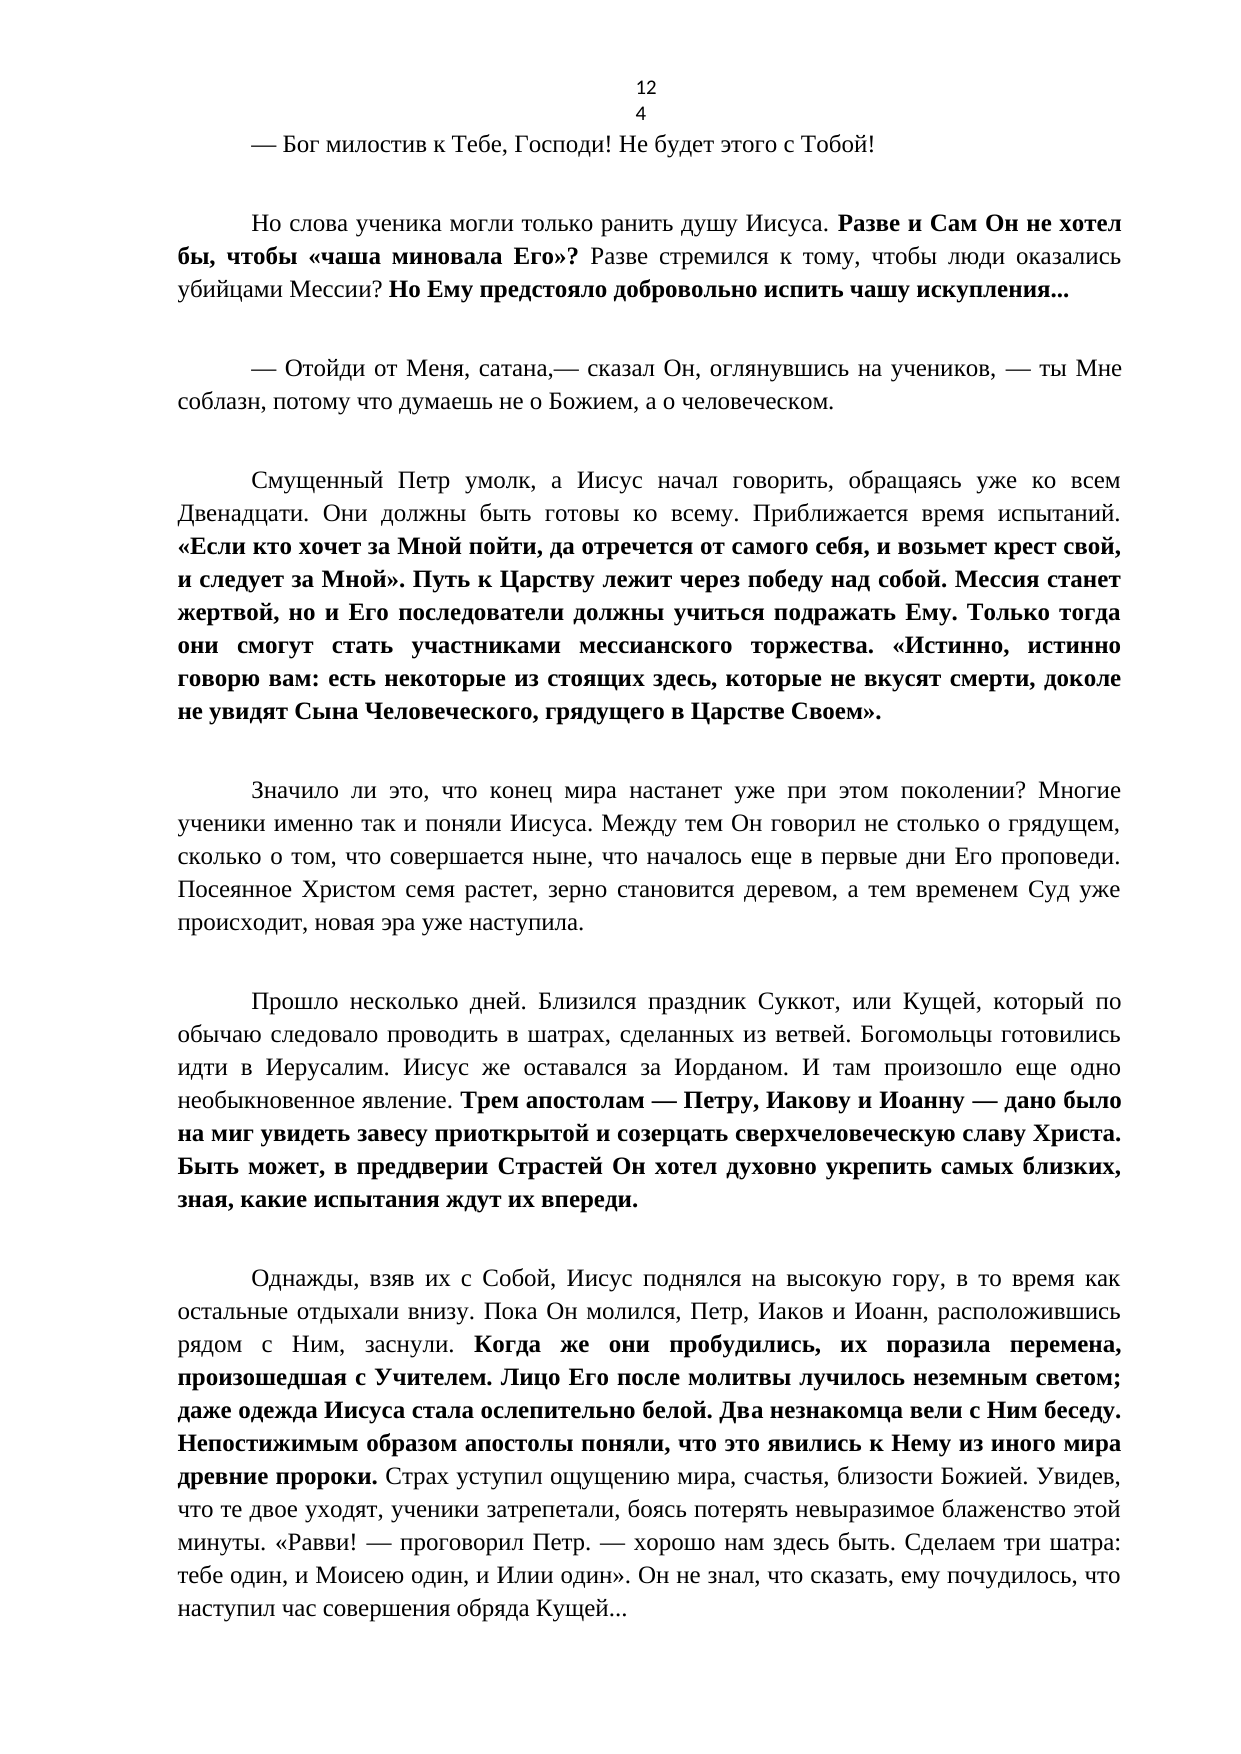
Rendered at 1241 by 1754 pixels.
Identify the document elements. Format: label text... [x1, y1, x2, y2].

text Прошло несколько дней. Близился праздник Суккот, или Кущей, который по обычаю следовало проводить в шатрах, сделанных из ветвей. Богомольцы готовились идти в Иерусалим. Иисус же оставался за Иорданом. И там произошло еще одно необыкновенное явление. Трем апостолам — Петру, Иакову и Иоанну — дано было на миг увидеть завесу приоткрытой и созерцать сверхчеловеческую славу Христа. Быть может, в преддверии Страстей Он хотел духовно укрепить самых близких, зная, какие испытания ждут их впереди. [177, 986, 1122, 1213]
text — Бог милостив к Тебе, Господи! Не будет этого с Тобой! [177, 118, 1122, 158]
text Значило ли это, что конец мира настанет уже при этом поколении? Многие ученики именно так и поняли Иисуса. Между тем Он говорил не столько о грядущем, сколько о том, что совершается ныне, что началось еще в первые дни Его проповеди. Посеянное Христом семя растет, зерно становится деревом, а тем временем Суд уже происходит, новая эра уже наступила. [177, 775, 1122, 936]
text Однажды, взяв их с Собой, Иисус поднялся на высокую гору, в то время как остальные отдыхали внизу. Пока Он молился, Петр, Иаков и Иоанн, расположившись рядом с Ним, заснули. Когда же они пробудились, их поразила перемена, произошедшая с Учителем. Лицо Его после молитвы лучилось неземным светом; даже одежда Иисуса стала ослепительно белой. Два незнакомца вели с Ним беседу. Непостижимым образом апостолы поняли, что это явились к Нему из иного мира древние пророки. Страх уступил ощущению мира, счастья, близости Божией. Увидев, что те двое уходят, ученики затрепетали, боясь потерять невыразимое блаженство этой минуты. «Равви! — проговорил Петр. — хорошо нам здесь быть. Сделаем три шатра: тебе один, и Моисею один, и Илии один». Он не знал, что сказать, ему почудилось, что наступил час совершения обряда Кущей... [177, 1263, 1122, 1622]
text Но слова ученика могли только ранить душу Иисуса. Разве и Сам Он не хотел бы, чтобы «чаша миновала Его»? Разве стремился к тому, чтобы люди оказались убийцами Мессии? Но Ему предстояло добровольно испить чашу искупления... [177, 208, 1122, 303]
text Смущенный Петр умолк, а Иисус начал говорить, обращаясь уже ко всем Двенадцати. Они должны быть готовы ко всему. Приближается время испытаний. «Если кто хочет за Мной пойти, да отречется от самого себя, и возьмет крест свой, и следует за Мной». Путь к Царству лежит через победу над собой. Мессия станет жертвой, но и Его последователи должны учиться подражать Ему. Только тогда они смогут стать участниками мессианского торжества. «Истинно, истинно говорю вам: есть некоторые из стоящих здесь, которые не вкусят смерти, доколе не увидят Сына Человеческого, грядущего в Царстве Своем». [177, 465, 1122, 725]
text — Отойди от Меня, сатана,— сказал Он, оглянувшись на учеников, — ты Мне соблазн, потому что думаешь не о Божием, а о человеческом. [177, 353, 1122, 415]
